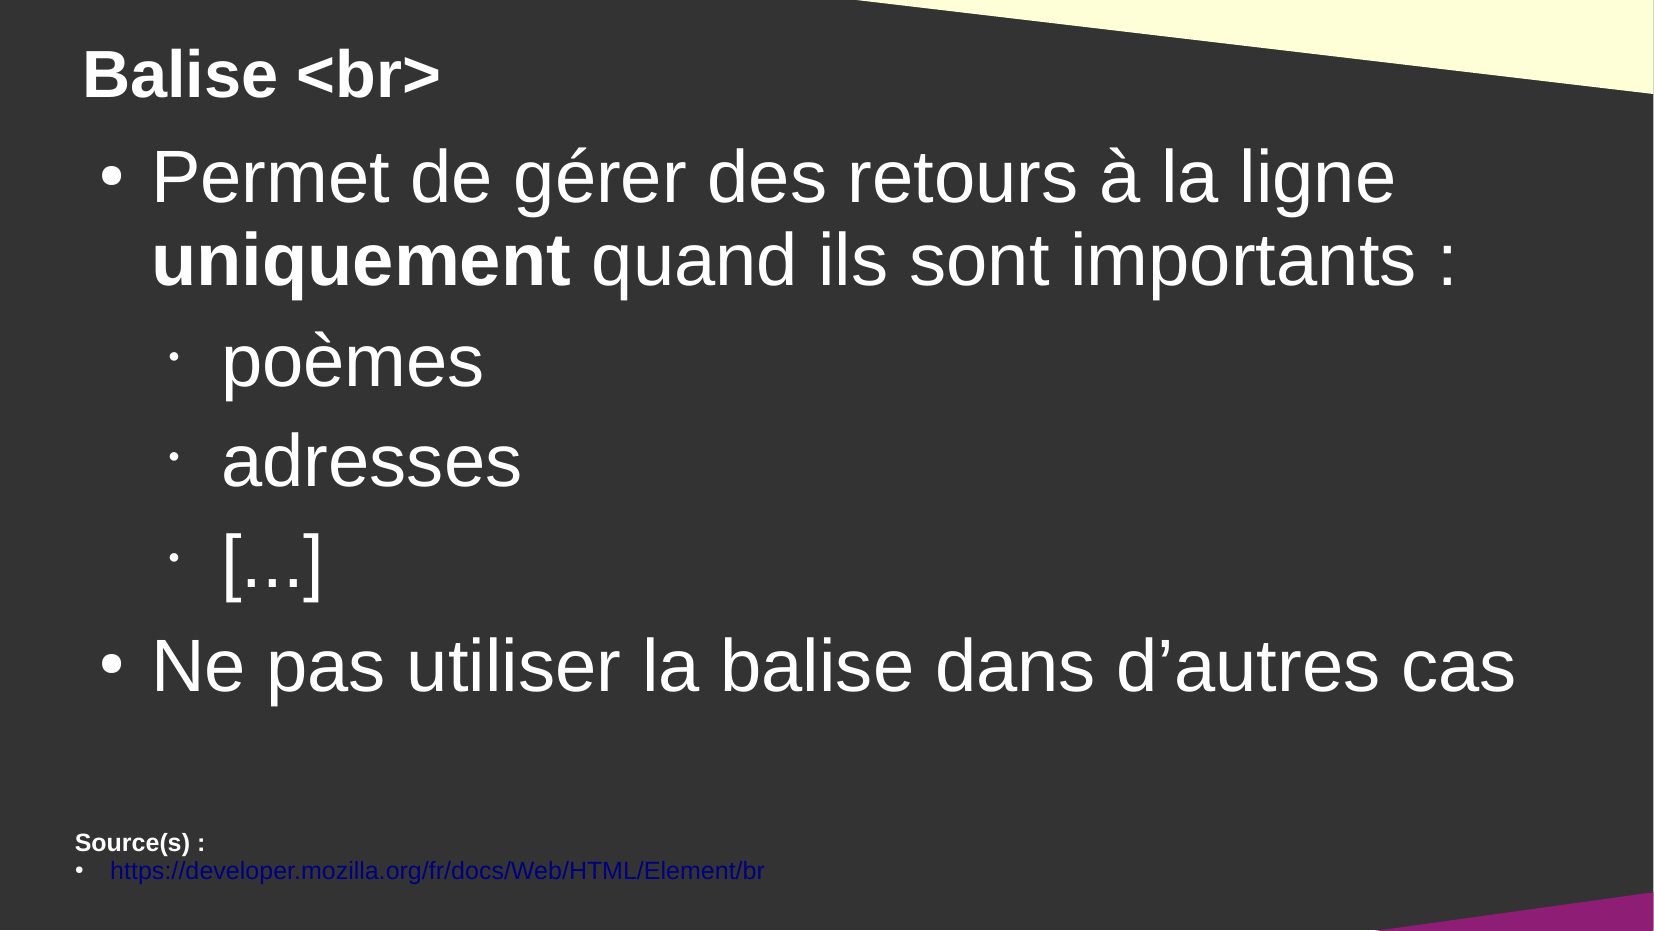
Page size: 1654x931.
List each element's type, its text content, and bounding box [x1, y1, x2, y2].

text_box [1374, 892, 1654, 931]
list Permet de gérer des retours à la ligne uniquement quand ils sont importants : poèmes adresses [...] Ne pas utiliser la balise dans d’autres cas [80, 135, 1620, 709]
text_box Source(s) : https://developer.mozilla.org/fr/docs/Web/HTML/Element/br [59, 821, 1546, 931]
text_box [856, 0, 1654, 95]
title Balise <br> [82, 37, 1571, 112]
